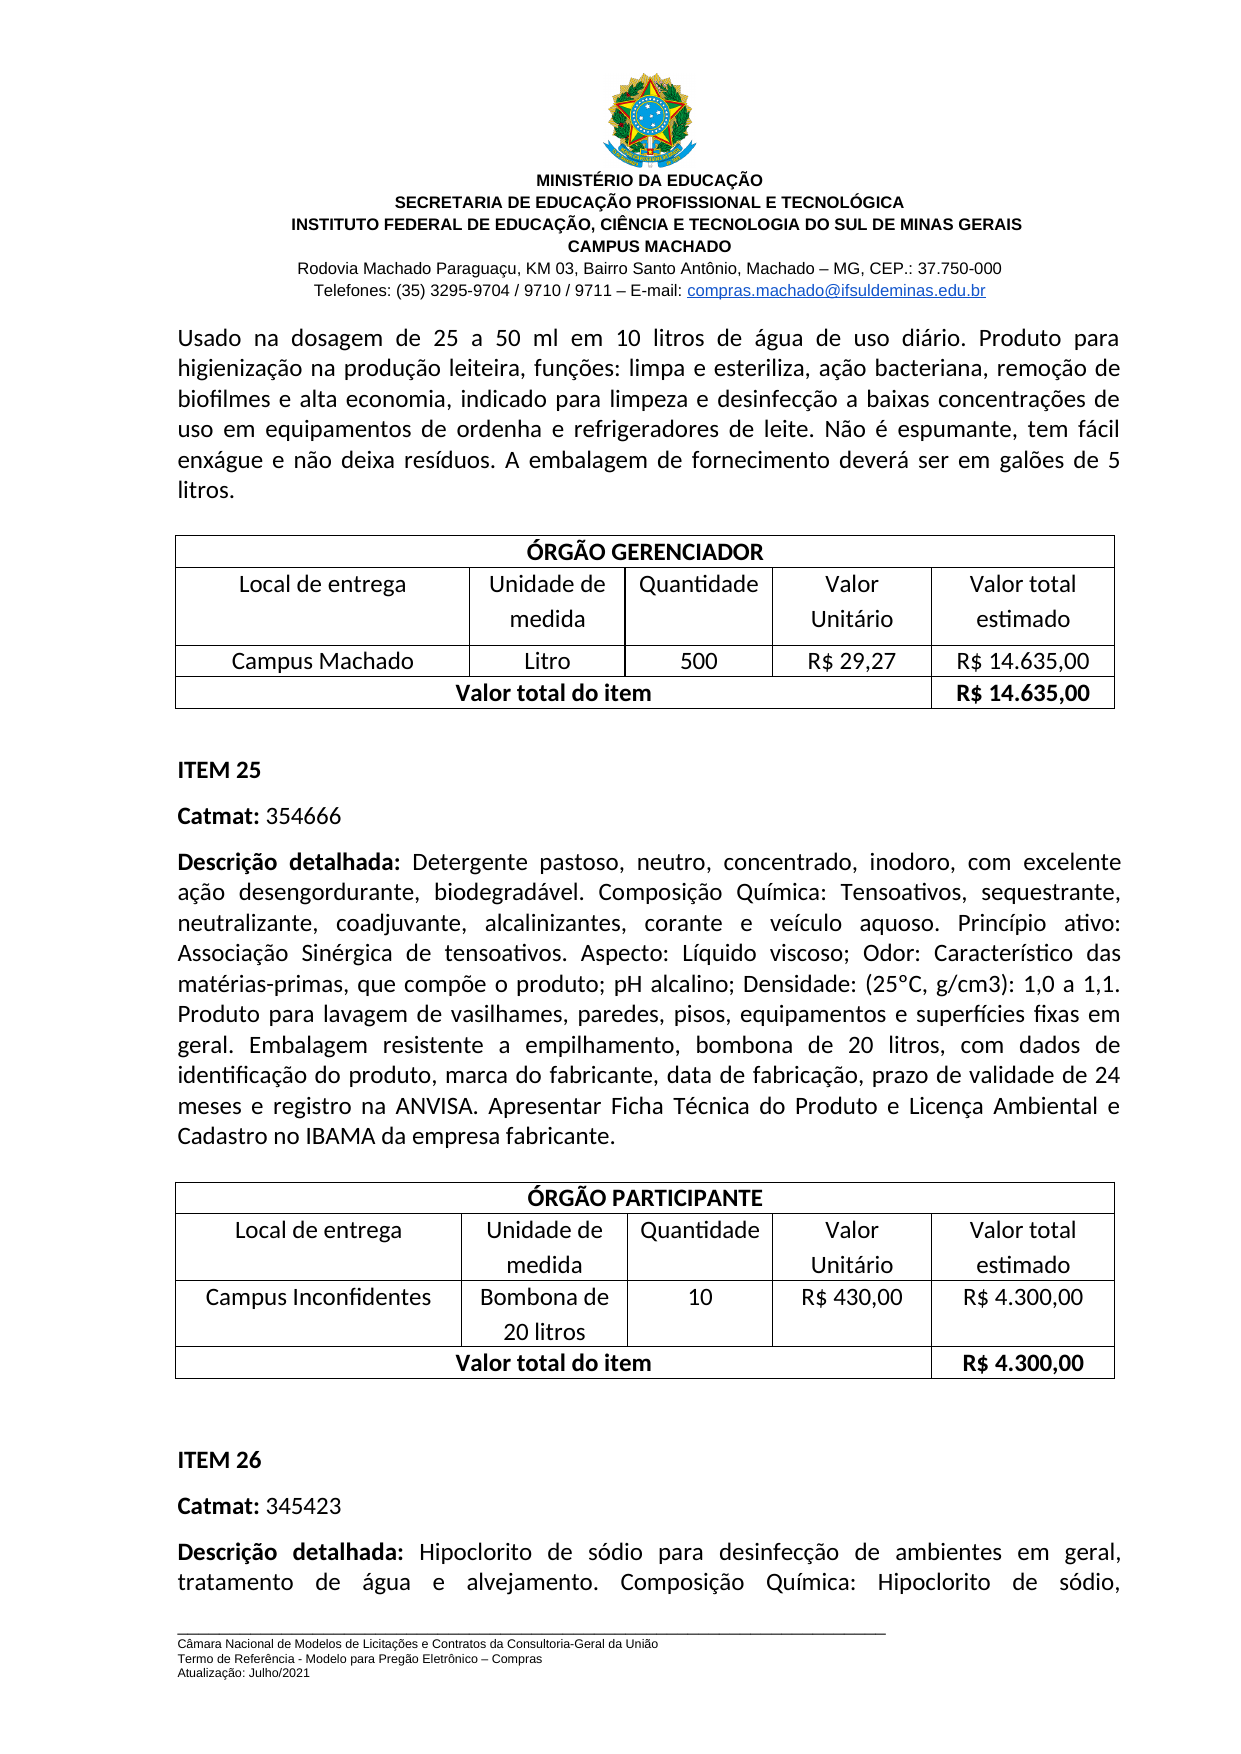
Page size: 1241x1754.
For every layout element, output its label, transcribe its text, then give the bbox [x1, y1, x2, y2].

table_cell Local de entrega [176, 1214, 461, 1280]
text Descrição detalhada: Hipoclorito de sódio para desinfecção de ambientes em geral, tratamento de água e alvejamento. Composição Química: Hipoclorito de sódio, [177, 1536, 1122, 1597]
table_cell Bombona de 20 litros [462, 1281, 627, 1346]
table_cell Valor total estimado [932, 568, 1114, 644]
table_cell Valor total do item [176, 677, 931, 708]
table_cell R$ 4.300,00 [932, 1281, 1114, 1346]
table_cell Quantidade [628, 1214, 772, 1280]
table_cell Campus Machado [176, 646, 469, 676]
table_cell R$ 4.300,00 [932, 1347, 1114, 1378]
table_cell 10 [628, 1281, 772, 1346]
text Catmat: 354666 [177, 800, 1122, 831]
table_cell Campus Inconfidentes [176, 1281, 461, 1346]
picture [603, 73, 697, 168]
text Descrição detalhada: Detergente pastoso, neutro, concentrado, inodoro, com excelente ação desengordurante, biodegradável. Composição Química: Tensoativos, sequestrante, neutralizante, coadjuvante, alcalinizantes, corante e veículo aquoso. Princípio ativo: Associação Sinérgica de tensoativos. Aspecto: Líquido viscoso; Odor: Característico das matérias-primas, que compõe o produto; pH alcalino; Densidade: (25ºC, g/cm3): 1,0 a 1,1. Produto para lavagem de vasilhames, paredes, pisos, equipamentos e superfícies fixas em geral. Embalagem resistente a empilhamento, bombona de 20 litros, com dados de identificação do produto, marca do fabricante, data de fabricação, prazo de validade de 24 meses e registro na ANVISA. Apresentar Ficha Técnica do Produto e Licença Ambiental e Cadastro no IBAMA da empresa fabricante. [177, 846, 1122, 1151]
table_cell Valor total do item [176, 1347, 931, 1378]
text Catmat: 345423 [177, 1490, 1122, 1521]
picture [643, 163, 658, 168]
table_cell Valor Unitário [773, 1214, 931, 1280]
table_cell Quantidade [626, 568, 772, 644]
table_cell Unidade de medida [470, 568, 624, 644]
text Usado na dosagem de 25 a 50 ml em 10 litros de água de uso diário. Produto para higienização na produção leiteira, funções: limpa e esteriliza, ação bacteriana, remoção de biofilmes e alta economia, indicado para limpeza e desinfecção a baixas concentrações de uso em equipamentos de ordenha e refrigeradores de leite. Não é espumante, tem fácil enxágue e não deixa resíduos. A embalagem de fornecimento deverá ser em galões de 5 litros. [177, 322, 1122, 505]
table_cell R$ 430,00 [773, 1281, 931, 1346]
table_cell 500 [626, 646, 772, 676]
table_header ÓRGÃO PARTICIPANTE [176, 1183, 1114, 1213]
table_cell Local de entrega [176, 568, 469, 644]
table_cell Valor total estimado [932, 1214, 1114, 1280]
table_header ÓRGÃO GERENCIADOR [176, 536, 1114, 567]
text ITEM 26 [177, 1444, 1122, 1475]
table_cell Litro [470, 646, 624, 676]
table_cell Unidade de medida [462, 1214, 627, 1280]
text ITEM 25 [177, 754, 1122, 785]
picture [669, 149, 680, 155]
table_cell Valor Unitário [773, 568, 931, 644]
table_cell R$ 29,27 [773, 646, 931, 676]
table_cell R$ 14.635,00 [932, 646, 1114, 676]
table_cell R$ 14.635,00 [932, 677, 1114, 708]
